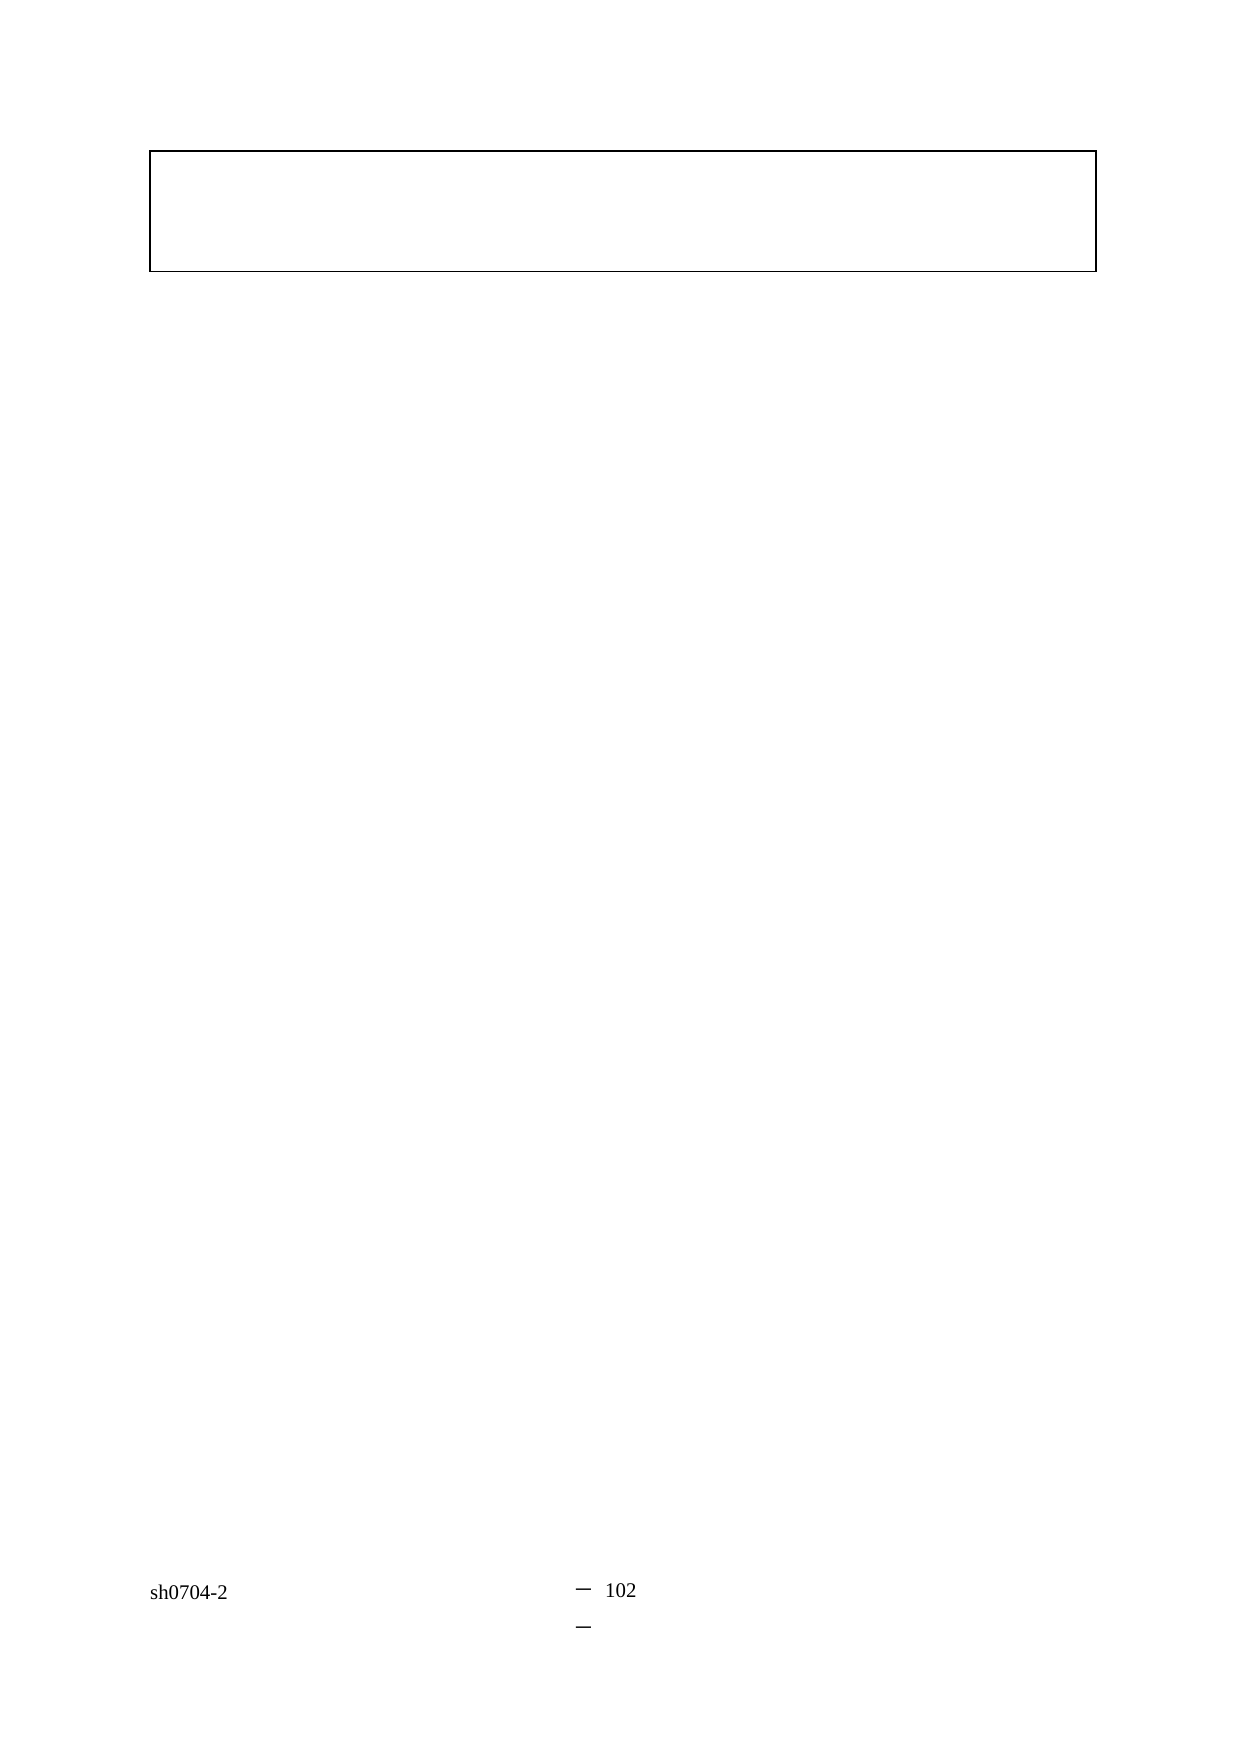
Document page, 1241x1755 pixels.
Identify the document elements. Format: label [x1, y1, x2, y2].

table_header [151, 152, 1095, 271]
